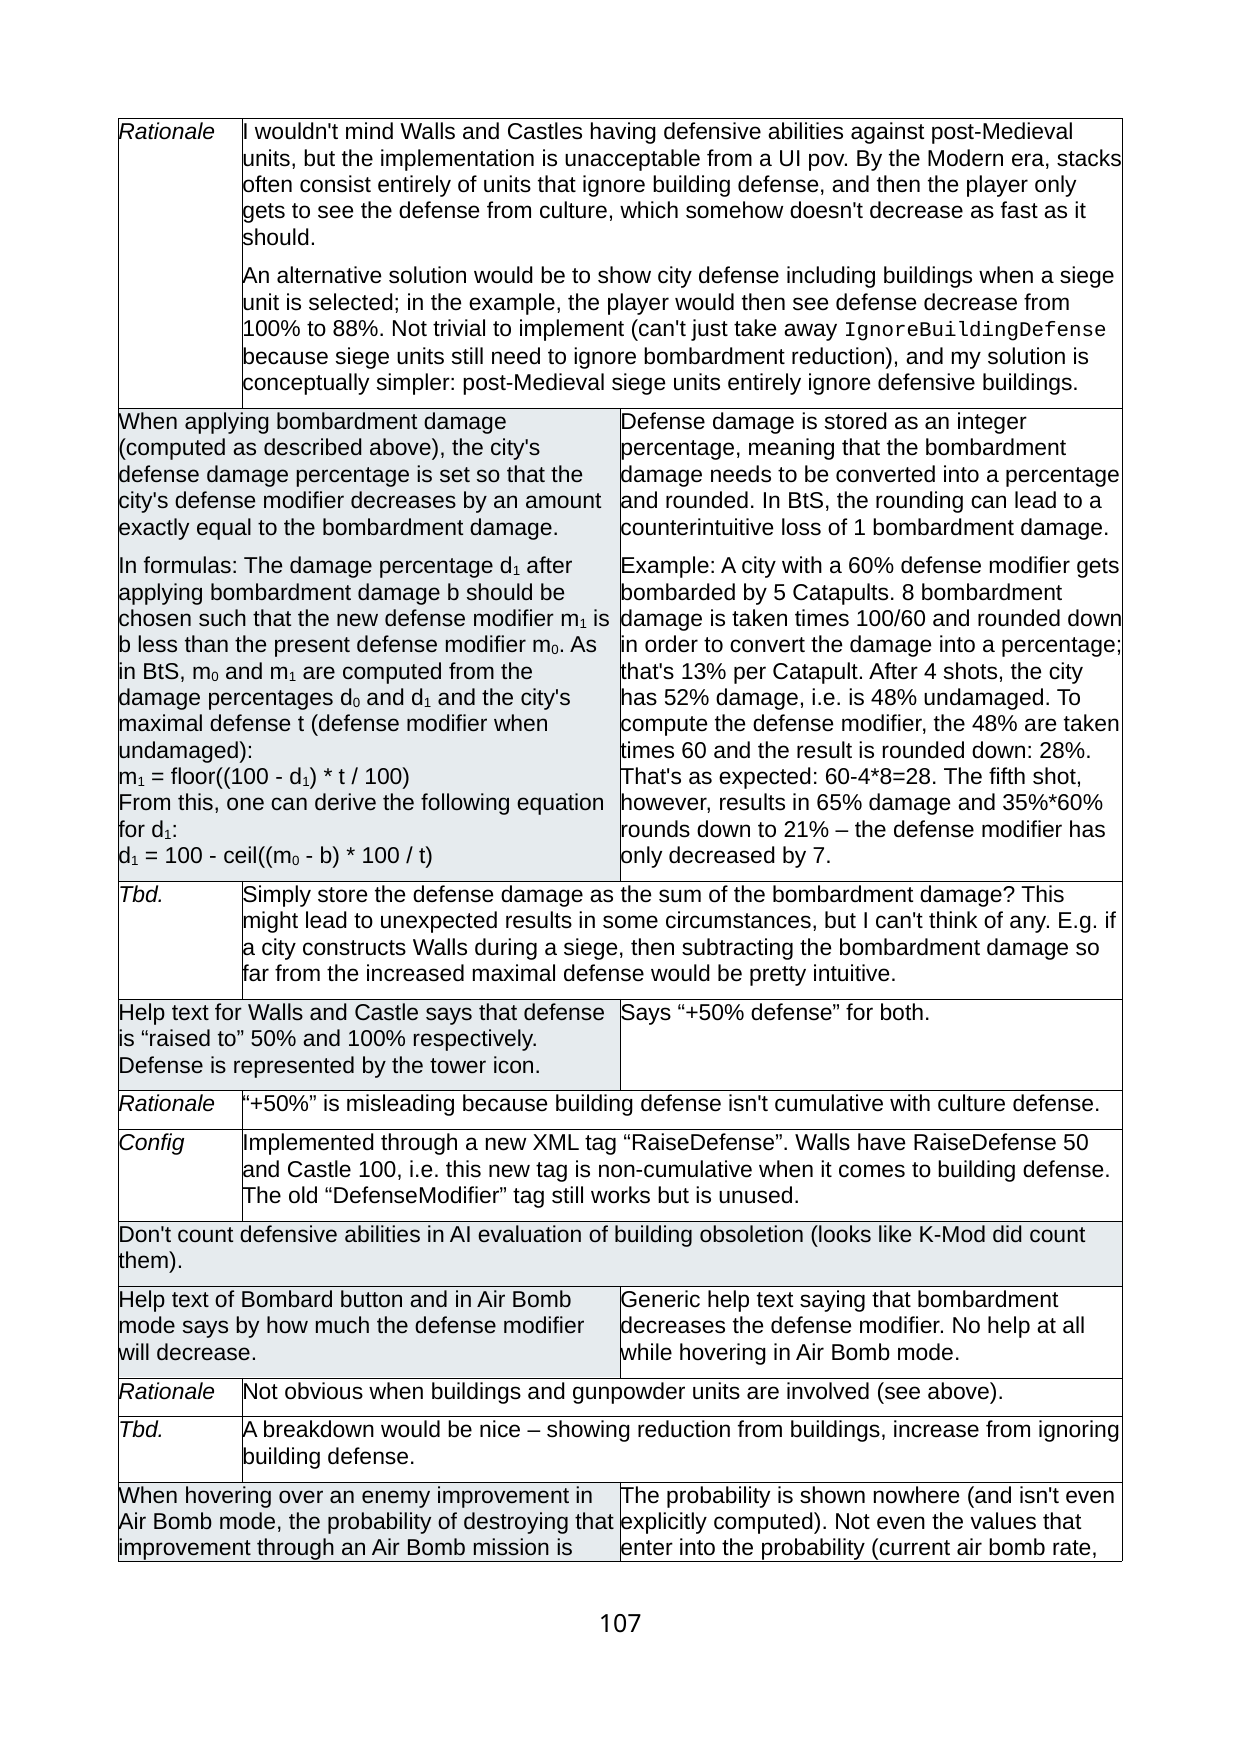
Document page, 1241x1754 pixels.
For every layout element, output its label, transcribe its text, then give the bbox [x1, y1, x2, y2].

table_cell The probability is shown nowhere (and isn't even explicitly computed). Not even the values that enter into the probability (current air bomb rate, [621, 1483, 1122, 1561]
table_cell Simply store the defense damage as the sum of the bombardment damage? This might lead to unexpected results in some circumstances, but I can't think of any. E.g. if a city constructs Walls during a siege, then subtracting the bombardment damage so far from the increased maximal defense would be pretty intuitive. [243, 882, 1122, 999]
table_cell Don't count defensive abilities in AI evaluation of building obsoletion (looks like K-Mod did count them). [119, 1222, 1122, 1286]
table_cell Implemented through a new XML tag “RaiseDefense”. Walls have RaiseDefense 50 and Castle 100, i.e. this new tag is non-cumulative when it comes to building defense. The old “DefenseModifier” tag still works but is unused. [243, 1130, 1122, 1221]
table_cell Not obvious when buildings and gunpowder units are involved (see above). [243, 1379, 1122, 1416]
table_cell Says “+50% defense” for both. [621, 1000, 1122, 1090]
table_cell Rationale [119, 1379, 242, 1416]
table_cell Tbd. [119, 1417, 242, 1482]
table_cell Help text of Bombard button and in Air Bomb mode says by how much the defense modifier will decrease. [119, 1287, 620, 1377]
table_cell Tbd. [119, 882, 242, 999]
table_cell When applying bombardment damage (computed as described above), the city's defense damage percentage is set so that the city's defense modifier decreases by an amount exactly equal to the bombardment damage. In formulas: The damage percentage d1 after applying bombardment damage b should be chosen such that the new defense modifier m1 is b less than the present defense modifier m0. As in BtS, m0 and m1 are computed from the damage percentages d0 and d1 and the city's maximal defense t (defense modifier when undamaged): m1 = floor((100 - d1) * t / 100) From this, one can derive the following equation for d1: d1 = 100 - ceil((m0 - b) * 100 / t) [119, 409, 620, 881]
table_cell Config [119, 1130, 242, 1221]
table_cell Help text for Walls and Castle says that defense is “raised to” 50% and 100% respectively. Defense is represented by the tower icon. [119, 1000, 620, 1090]
table_cell Rationale [119, 1091, 242, 1129]
table_cell A breakdown would be nice – showing reduction from buildings, increase from ignoring building defense. [243, 1417, 1122, 1482]
table_cell Rationale [119, 119, 242, 408]
table_cell “+50%” is misleading because building defense isn't cumulative with culture defense. [243, 1091, 1122, 1129]
table_cell When hovering over an enemy improvement in Air Bomb mode, the probability of destroying that improvement through an Air Bomb mission is [119, 1483, 620, 1561]
table_cell Generic help text saying that bombardment decreases the defense modifier. No help at all while hovering in Air Bomb mode. [621, 1287, 1122, 1377]
table_cell Defense damage is stored as an integer percentage, meaning that the bombardment damage needs to be converted into a percentage and rounded. In BtS, the rounding can lead to a counterintuitive loss of 1 bombardment damage. Example: A city with a 60% defense modifier gets bombarded by 5 Catapults. 8 bombardment damage is taken times 100/60 and rounded down in order to convert the damage into a percentage; that's 13% per Catapult. After 4 shots, the city has 52% damage, i.e. is 48% undamaged. To compute the defense modifier, the 48% are taken times 60 and the result is rounded down: 28%. That's as expected: 60-4*8=28. The fifth shot, however, results in 65% damage and 35%*60% rounds down to 21% – the defense modifier has only decreased by 7. [621, 409, 1122, 881]
table_cell I wouldn't mind Walls and Castles having defensive abilities against post-Medieval units, but the implementation is unacceptable from a UI pov. By the Modern era, stacks often consist entirely of units that ignore building defense, and then the player only gets to see the defense from culture, which somehow doesn't decrease as fast as it should. An alternative solution would be to show city defense including buildings when a siege unit is selected; in the example, the player would then see defense decrease from 100% to 88%. Not trivial to implement (can't just take away IgnoreBuildingDefense because siege units still need to ignore bombardment reduction), and my solution is conceptually simpler: post-Medieval siege units entirely ignore defensive buildings. [243, 119, 1122, 408]
